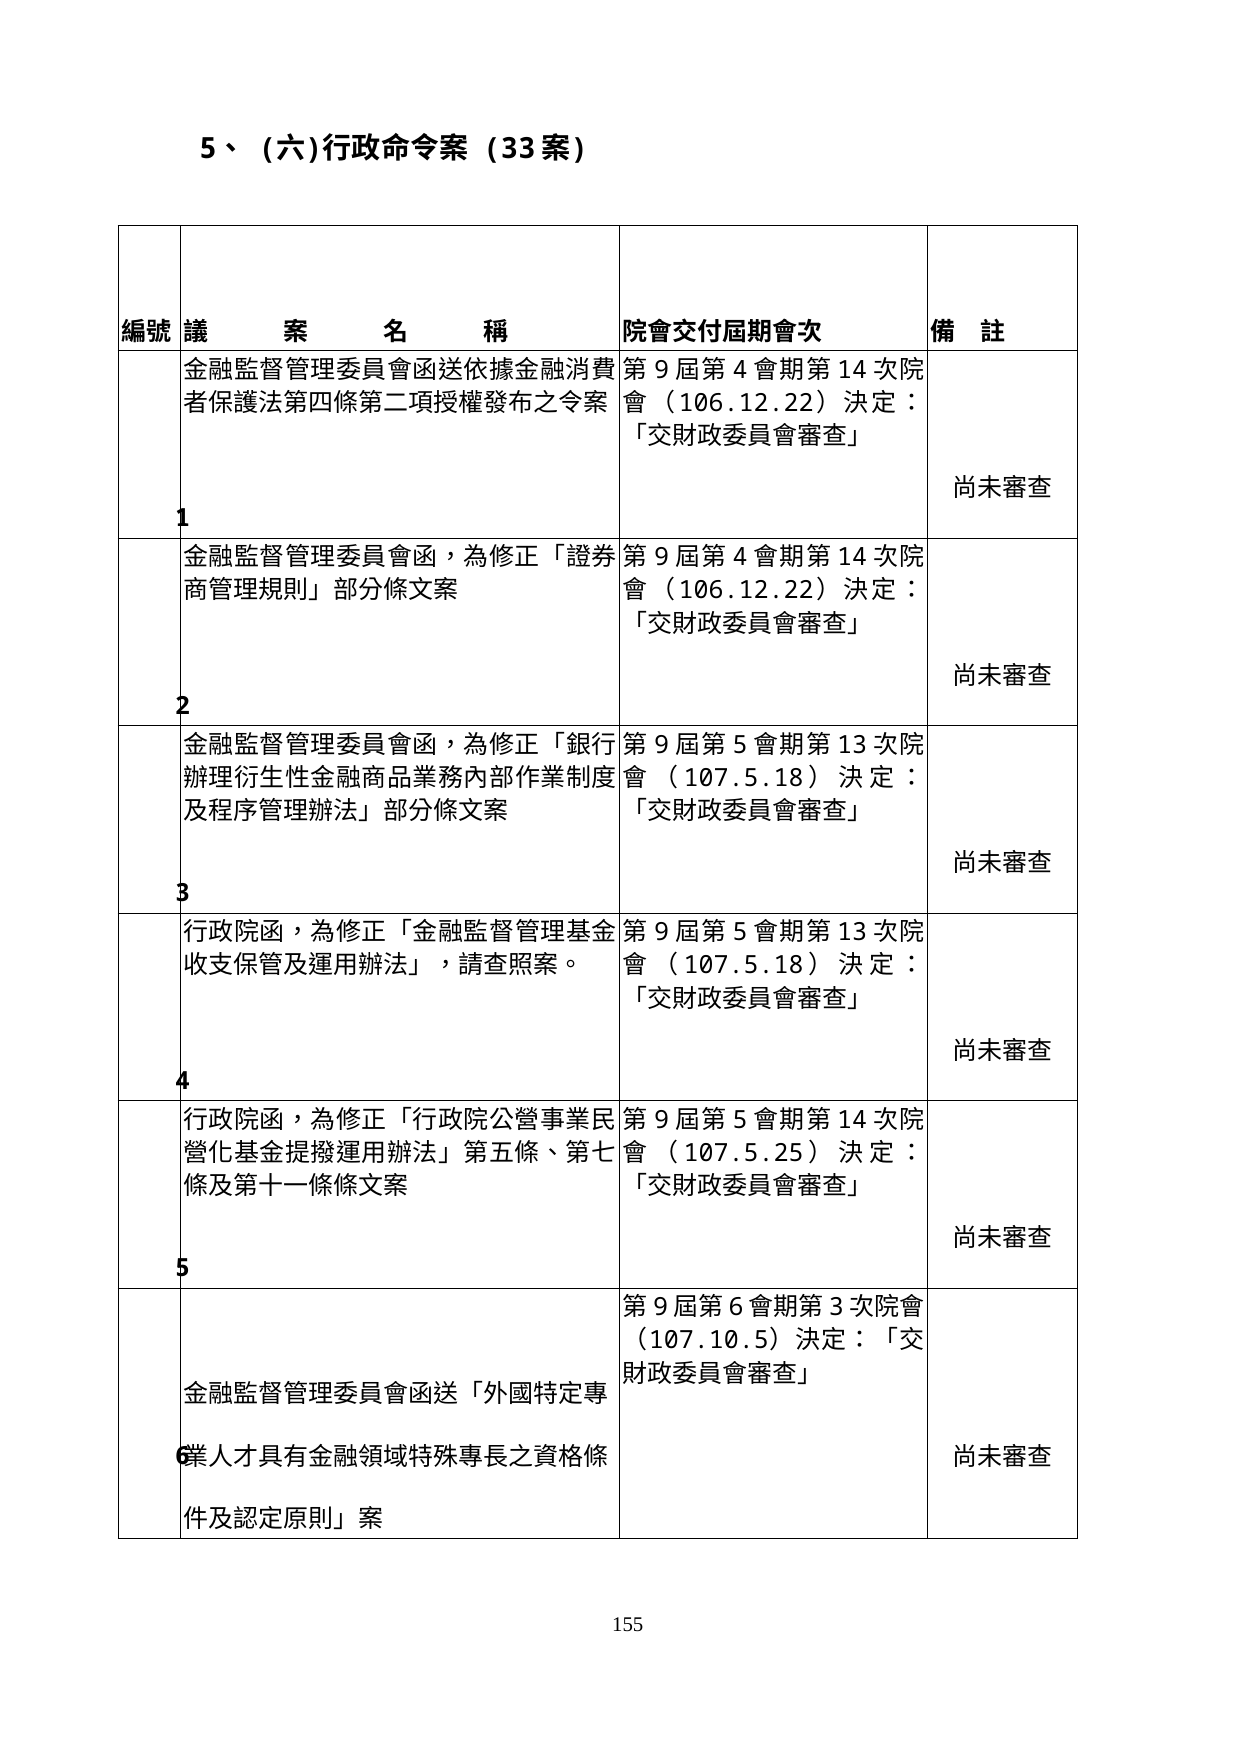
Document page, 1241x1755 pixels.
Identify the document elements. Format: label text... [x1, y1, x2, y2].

table_cell 金融監督管理委員會函，為修正「銀行辦理衍生性金融商品業務內部作業制度及程序管理辦法」部分條文案 [181, 726, 619, 913]
table_cell 尚未審查 [928, 351, 1077, 538]
table_cell [119, 1101, 180, 1288]
table_cell 第9屆第4會期第14次院會（106.12.22）決定：「交財政委員會審查」 [620, 351, 927, 538]
subtitle (六)行政命令案 (33案) [199, 117, 1137, 169]
table_cell 尚未審查 [928, 726, 1077, 913]
table_header 備 註 [928, 226, 1077, 350]
table_header 院會交付屆期會次 [620, 226, 927, 350]
table_cell 金融監督管理委員會函送「外國特定專業人才具有金融領域特殊專長之資格條件及認定原則」案 [181, 1289, 619, 1538]
table_cell 第9屆第5會期第13次院會（107.5.18）決定：「交財政委員會審查」 [620, 726, 927, 913]
table_cell [119, 914, 180, 1100]
table_cell 尚未審查 [928, 539, 1077, 725]
table_cell [119, 539, 180, 725]
table_cell [119, 1289, 180, 1538]
table_header 議 案 名 稱 [181, 226, 619, 350]
table_cell [119, 726, 180, 913]
table_cell 第9屆第5會期第13次院會（107.5.18）決定：「交財政委員會審查」 [620, 914, 927, 1100]
table_cell 金融監督管理委員會函，為修正「證券商管理規則」部分條文案 [181, 539, 619, 725]
table_cell 行政院函，為修正「行政院公營事業民營化基金提撥運用辦法」第五條、第七條及第十一條條文案 [181, 1101, 619, 1288]
table_cell 尚未審查 [928, 914, 1077, 1100]
table_header 編號 [119, 226, 180, 350]
table_cell 第9屆第6會期第3次院會（107.10.5）決定：「交財政委員會審查」 [620, 1289, 927, 1538]
table_cell 尚未審查 [928, 1101, 1077, 1288]
table_cell 第9屆第5會期第14次院會（107.5.25）決定：「交財政委員會審查」 [620, 1101, 927, 1288]
table_cell 第9屆第4會期第14次院會（106.12.22）決定：「交財政委員會審查」 [620, 539, 927, 725]
table_cell 行政院函，為修正「金融監督管理基金收支保管及運用辦法」，請查照案。 [181, 914, 619, 1100]
table_cell [119, 351, 180, 538]
table_cell 尚未審查 [928, 1289, 1077, 1538]
table_cell 金融監督管理委員會函送依據金融消費者保護法第四條第二項授權發布之令案 [181, 351, 619, 538]
